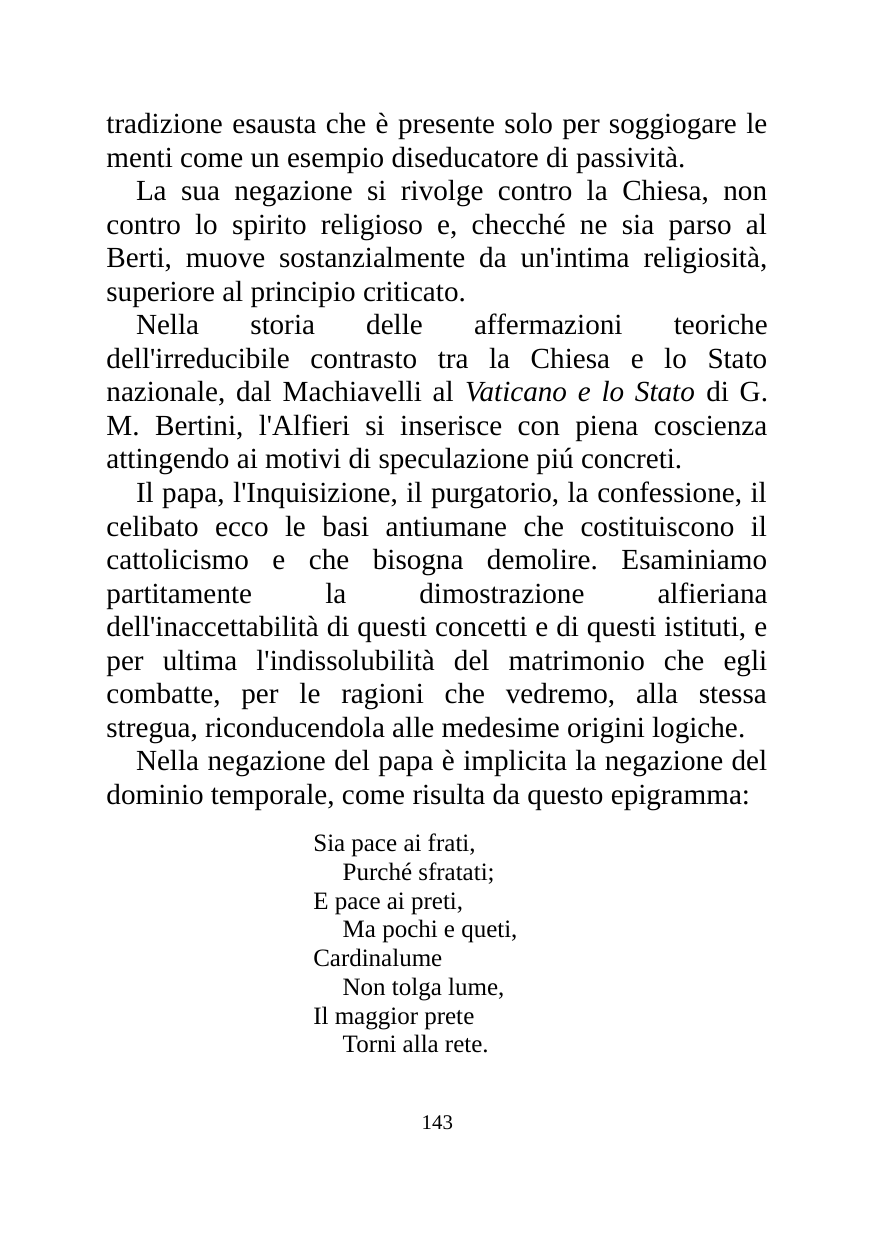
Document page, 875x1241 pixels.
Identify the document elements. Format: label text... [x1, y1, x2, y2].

text tradizione esausta che è presente solo per soggiogare le menti come un esempio diseducatore di passività. [106, 106, 768, 173]
text Il papa, l'Inquisizione, il purgatorio, la confessione, il celibato ecco le basi antiumane che costituiscono il cattolicismo e che bisogna demolire. Esaminiamo partitamente la dimostrazione alfieriana dell'inaccettabilità di questi concetti e di questi istituti, e per ultima l'indissolubilità del matrimonio che egli combatte, per le ragioni che vedremo, alla stessa stregua, riconducendola alle medesime origini logiche. [106, 475, 768, 743]
text Il maggior prete Torni alla rete. [313, 1001, 768, 1058]
text Nella negazione del papa è implicita la negazione del dominio temporale, come risulta da questo epigramma: [106, 743, 768, 811]
text Cardinalume Non tolga lume, [313, 943, 768, 1001]
text E pace ai preti, Ma pochi e queti, [313, 886, 768, 943]
text Sia pace ai frati, Purché sfratati; [313, 828, 768, 886]
text Nella storia delle affermazioni teoriche dell'irreducibile contrasto tra la Chiesa e lo Stato nazionale, dal Machiavelli al Vaticano e lo Stato di G. M. Bertini, l'Alfieri si inserisce con piena coscienza attingendo ai motivi di speculazione piú concreti. [106, 307, 768, 475]
text La sua negazione si rivolge contro la Chiesa, non contro lo spirito religioso e, checché ne sia parso al Berti, muove sostanzialmente da un'intima religiosità, superiore al principio criticato. [106, 173, 768, 307]
